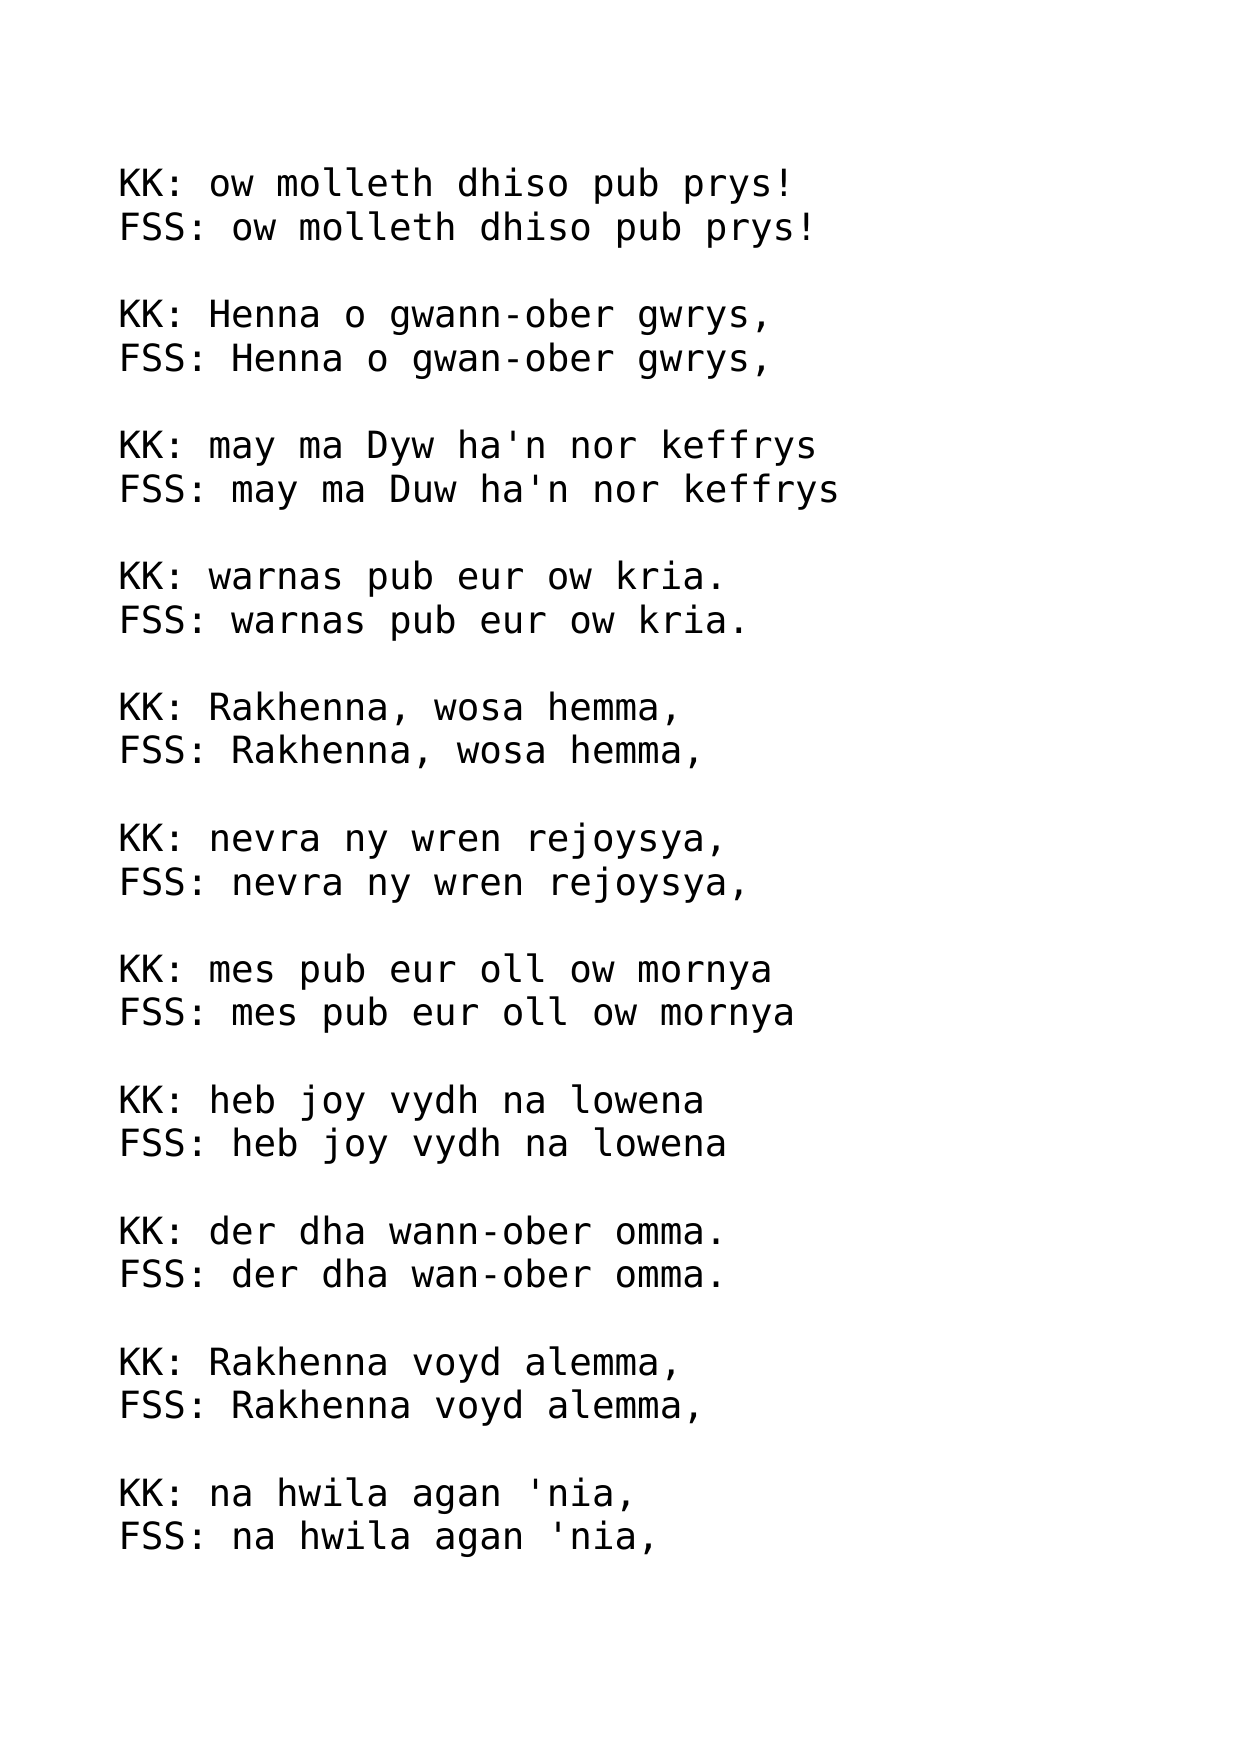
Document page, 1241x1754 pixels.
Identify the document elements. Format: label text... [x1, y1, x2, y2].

text KK: heb joy vydh na lowena [118, 1078, 1122, 1122]
text KK: nevra ny wren rejoysya, [118, 816, 1122, 860]
text KK: mes pub eur oll ow mornya [118, 947, 1122, 991]
text FSS: Rakhenna, wosa hemma, [118, 729, 1122, 773]
text FSS: may ma Duw ha'n nor keffrys [118, 467, 1122, 511]
text FSS: na hwila agan 'nia, [118, 1515, 1122, 1558]
text FSS: ow molleth dhiso pub prys! [118, 205, 1122, 249]
text FSS: heb joy vydh na lowena [118, 1122, 1122, 1166]
text KK: Rakhenna, wosa hemma, [118, 686, 1122, 729]
text FSS: warnas pub eur ow kria. [118, 598, 1122, 642]
text FSS: nevra ny wren rejoysya, [118, 860, 1122, 904]
text KK: Rakhenna voyd alemma, [118, 1340, 1122, 1384]
text FSS: der dha wan-ober omma. [118, 1253, 1122, 1297]
text FSS: mes pub eur oll ow mornya [118, 991, 1122, 1035]
text KK: na hwila agan 'nia, [118, 1471, 1122, 1515]
text KK: ow molleth dhiso pub prys! [118, 162, 1122, 205]
text KK: der dha wann-ober omma. [118, 1209, 1122, 1253]
text FSS: Henna o gwan-ober gwrys, [118, 336, 1122, 380]
text KK: may ma Dyw ha'n nor keffrys [118, 424, 1122, 467]
text FSS: Rakhenna voyd alemma, [118, 1384, 1122, 1427]
text KK: warnas pub eur ow kria. [118, 554, 1122, 598]
text KK: Henna o gwann-ober gwrys, [118, 293, 1122, 336]
